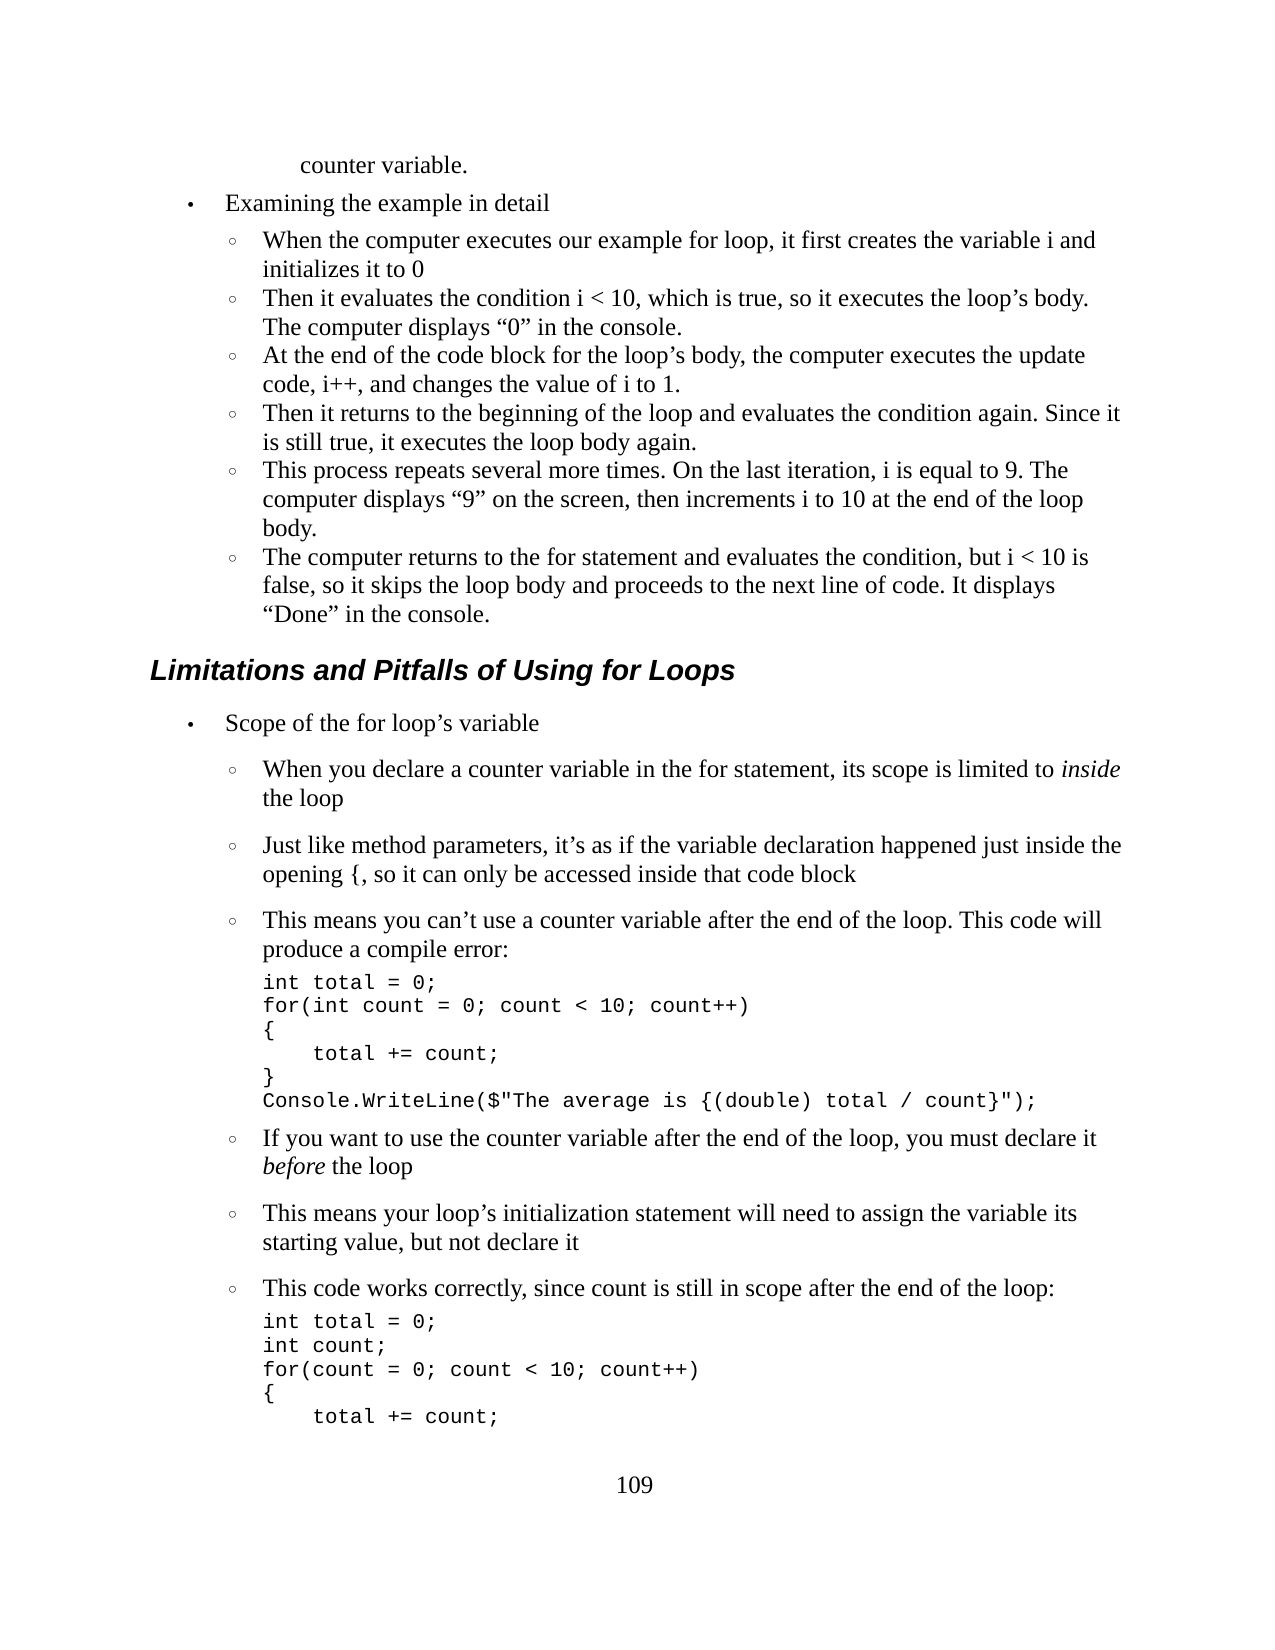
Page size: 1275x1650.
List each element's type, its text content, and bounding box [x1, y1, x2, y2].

list This means your loop’s initialization statement will need to assign the variable its starting value, but not declare it [225, 1198, 1125, 1256]
list At the end of the code block for the loop’s body, the computer executes the update code, i++, and changes the value of i to 1. [225, 340, 1125, 398]
list { [225, 1382, 1125, 1406]
list Just like method parameters, it’s as if the variable declaration happened just inside the opening {, so it can only be accessed inside that code block [225, 830, 1125, 887]
list total += count; [225, 1406, 1125, 1429]
list The computer returns to the for statement and evaluates the condition, but i < 10 is false, so it skips the loop body and proceeds to the next line of code. It displays “Done” in the console. [225, 542, 1125, 628]
subtitle Limitations and Pitfalls of Using for Loops [150, 653, 1125, 686]
list Examining the example in detail [187, 188, 1125, 216]
list If you want to use the counter variable after the end of the loop, you must declare it before the loop [225, 1123, 1125, 1180]
list } [225, 1066, 1125, 1090]
list Then it evaluates the condition i < 10, which is true, so it executes the loop’s body. The computer displays “0” in the console. [225, 283, 1125, 340]
list total += count; [225, 1043, 1125, 1066]
list int count; [225, 1335, 1125, 1358]
list counter variable. [262, 150, 1125, 179]
list When you declare a counter variable in the for statement, its scope is limited to inside the loop [225, 754, 1125, 812]
list int total = 0; [225, 972, 1125, 996]
list When the computer executes our example for loop, it first creates the variable i and initializes it to 0 [225, 225, 1125, 283]
list Then it returns to the beginning of the loop and evaluates the condition again. Since it is still true, it executes the loop body again. [225, 398, 1125, 455]
list for(int count = 0; count < 10; count++) [225, 996, 1125, 1019]
list This means you can’t use a counter variable after the end of the loop. This code will produce a compile error: [225, 905, 1125, 963]
list This code works correctly, since count is still in scope after the end of the loop: [225, 1273, 1125, 1302]
list This process repeats several more times. On the last iteration, i is equal to 9. The computer displays “9” on the screen, then increments i to 10 at the end of the loop body. [225, 455, 1125, 542]
list Console.WriteLine($"The average is {(double) total / count}"); [225, 1090, 1125, 1114]
list { [225, 1019, 1125, 1043]
list int total = 0; [225, 1311, 1125, 1335]
list Scope of the for loop’s variable [187, 708, 1125, 737]
list for(count = 0; count < 10; count++) [225, 1358, 1125, 1382]
